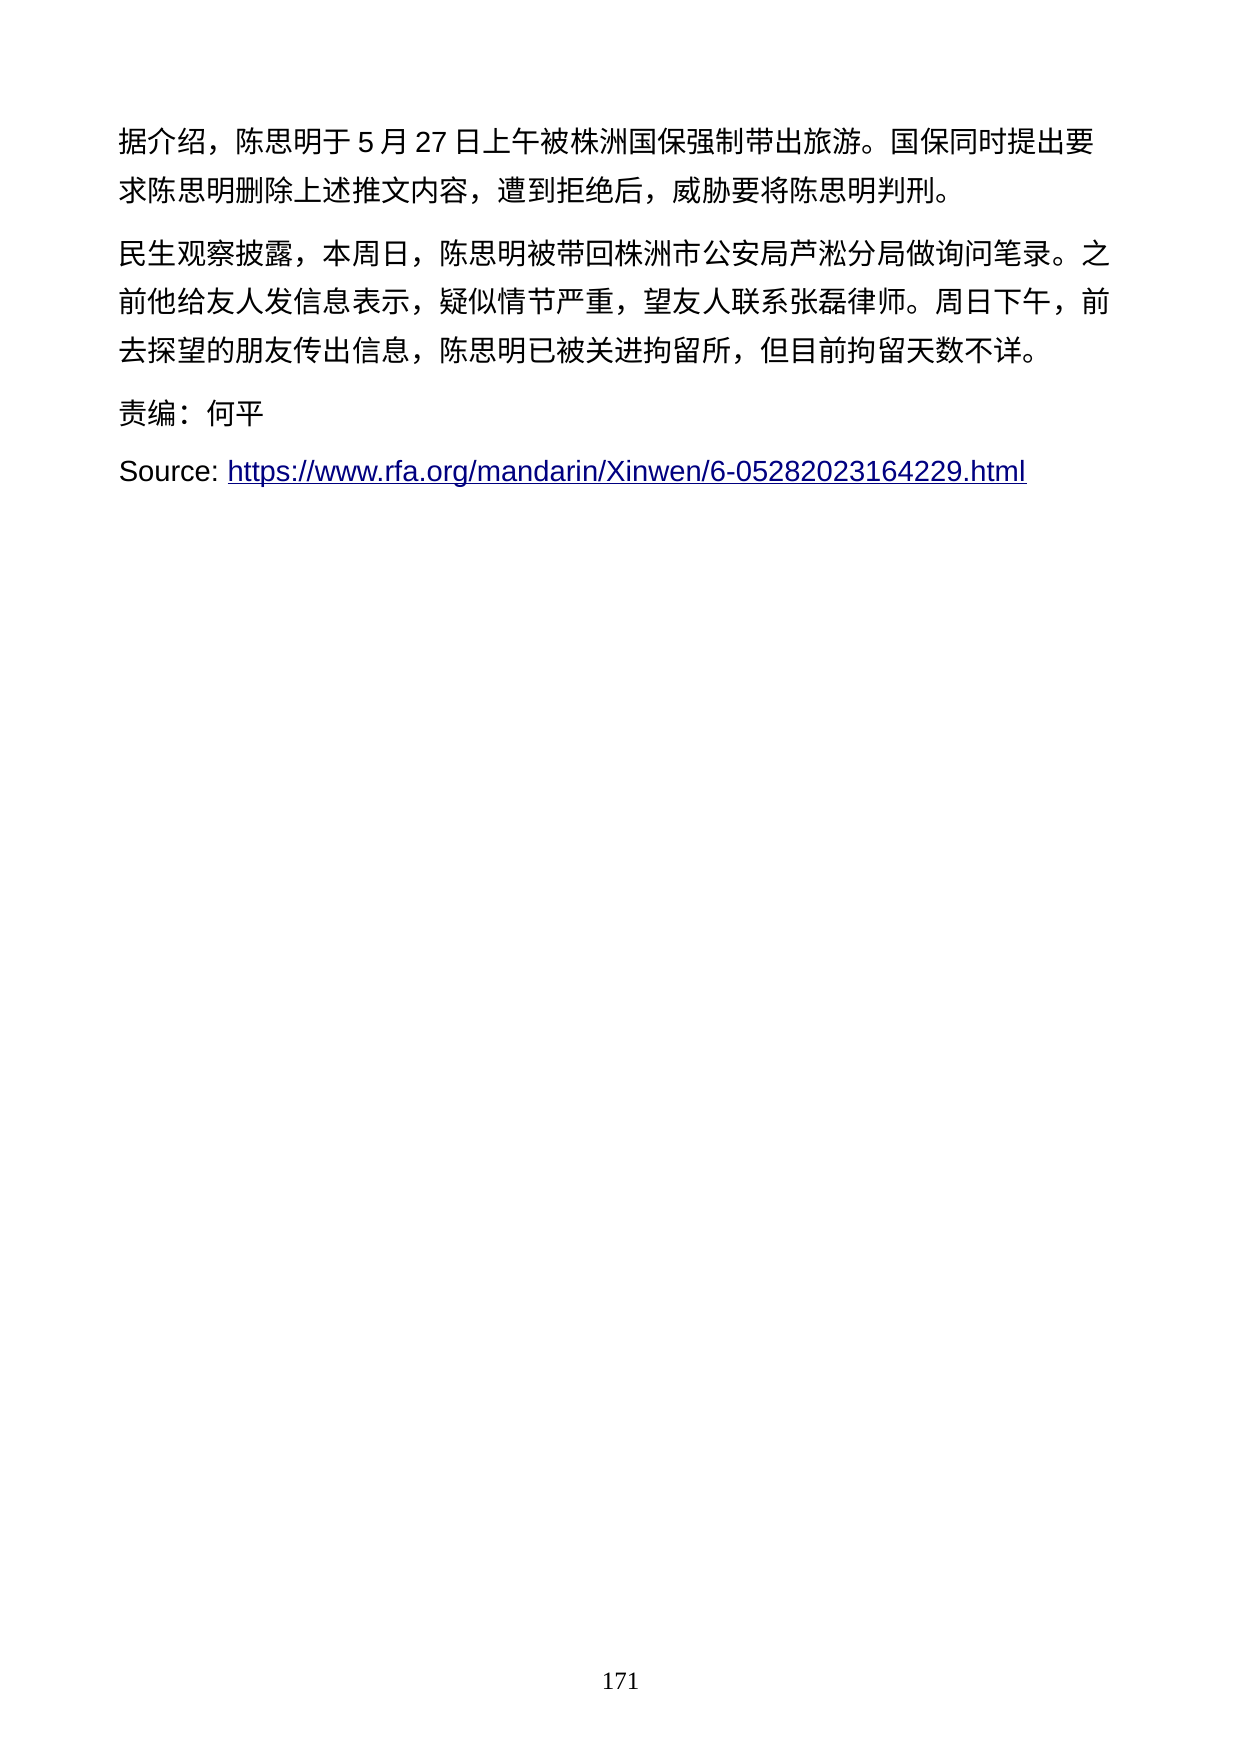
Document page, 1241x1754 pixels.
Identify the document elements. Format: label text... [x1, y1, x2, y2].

text 责编：何平 [118, 390, 1122, 433]
text 民生观察披露，本周日，陈思明被带回株洲市公安局芦淞分局做询问笔录。之前他给友人发信息表示，疑似情节严重，望友人联系张磊律师。周日下午，前去探望的朋友传出信息，陈思明已被关进拘留所，但目前拘留天数不详。 [118, 230, 1122, 369]
text 据介绍，陈思明于5月27日上午被株洲国保强制带出旅游。国保同时提出要求陈思明删除上述推文内容，遭到拒绝后，威胁要将陈思明判刑。 [118, 118, 1122, 209]
text Source: https://www.rfa.org/mandarin/Xinwen/6-05282023164229.html [118, 453, 1122, 487]
